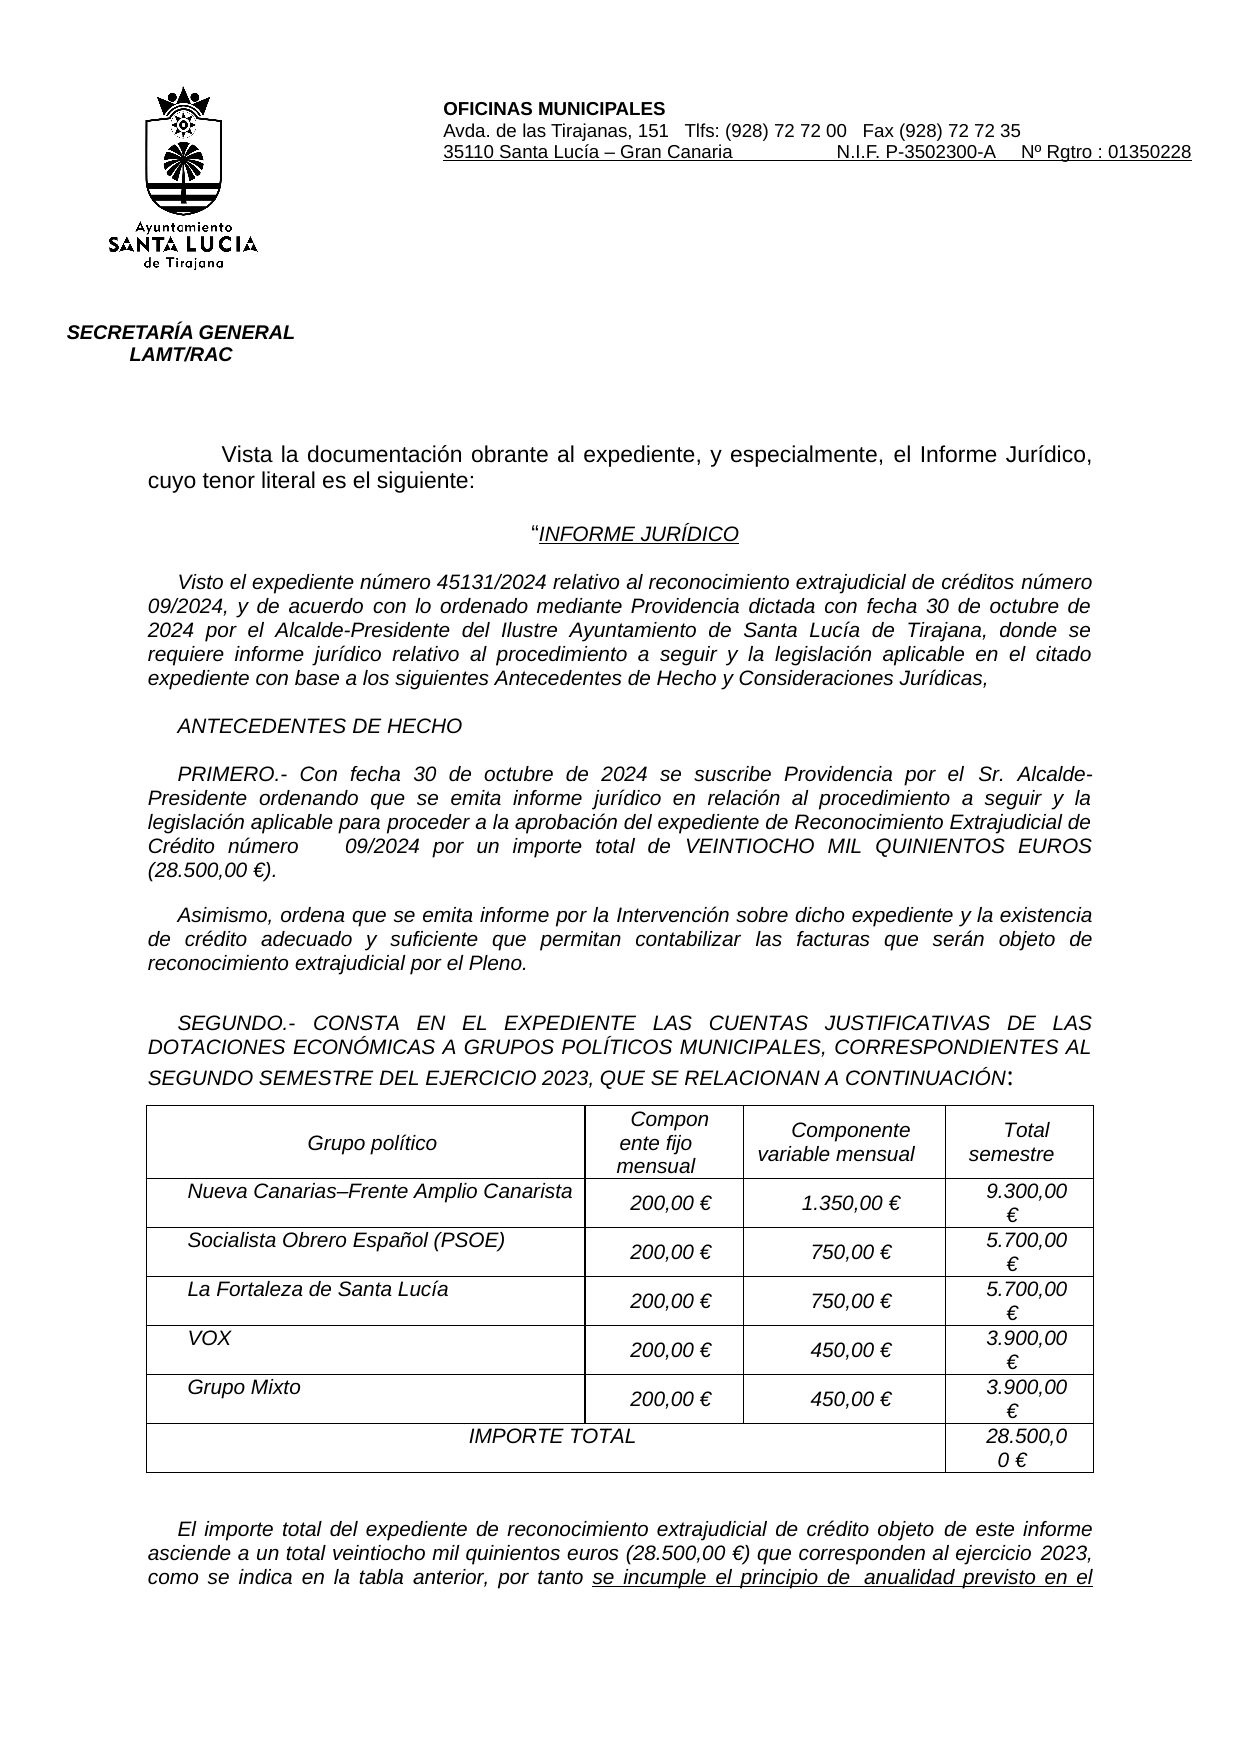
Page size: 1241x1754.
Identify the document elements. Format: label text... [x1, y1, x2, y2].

table_cell 200,00 € [586, 1228, 743, 1276]
table_header Componente fijo mensual [586, 1106, 743, 1178]
table_cell 200,00 € [586, 1375, 743, 1423]
table_cell 200,00 € [586, 1326, 743, 1374]
table_cell 200,00 € [586, 1277, 743, 1325]
text Asimismo, ordena que se emita informe por la Intervención sobre dicho expediente y la existencia de crédito adecuado y suficiente que permitan contabilizar las facturas que serán objeto de reconocimiento extrajudicial por el Pleno. [148, 902, 1093, 974]
table_cell 3.900,00 € [946, 1326, 1093, 1374]
table_cell 9.300,00 € [946, 1179, 1093, 1227]
text SEGUNDO.- Consta en el expediente las cuentas justificativas de las dotaciones económicas a grupos políticos municipales, correspondientes al segundo semestre del ejercicio 2023, que se relacionan a continuación: [148, 1011, 1092, 1093]
table_cell 1.350,00 € [744, 1179, 945, 1227]
table_header Total semestre [946, 1106, 1093, 1178]
table_header Grupo político [147, 1106, 584, 1178]
table_cell 5.700,00 € [946, 1228, 1093, 1276]
table_cell 750,00 € [744, 1277, 945, 1325]
table_cell 28.500,00 € [946, 1424, 1093, 1472]
table_cell 5.700,00 € [946, 1277, 1093, 1325]
subtitle ANTECEDENTES DE HECHO [148, 714, 1092, 738]
table_cell 450,00 € [744, 1326, 945, 1374]
table_cell 3.900,00 € [946, 1375, 1093, 1423]
table_cell IMPORTE TOTAL [147, 1424, 945, 1472]
text “INFORME JURÍDICO [148, 520, 1092, 546]
text El importe total del expediente de reconocimiento extrajudicial de crédito objeto de este informe asciende a un total veintiocho mil quinientos euros (28.500,00 €) que corresponden al ejercicio 2023, como se indica en la tabla anterior, por tanto se incumple el principio de anualidad previsto en el [148, 1517, 1093, 1588]
table_header Componente variable mensual [744, 1106, 945, 1178]
text Visto el expediente número 45131/2024 relativo al reconocimiento extrajudicial de créditos número 09/2024, y de acuerdo con lo ordenado mediante Providencia dictada con fecha 30 de octubre de 2024 por el Alcalde-Presidente del Ilustre Ayuntamiento de Santa Lucía de Tirajana, donde se requiere informe jurídico relativo al procedimiento a seguir y la legislación aplicable en el citado expediente con base a los siguientes Antecedentes de Hecho y Consideraciones Jurídicas, [148, 570, 1092, 690]
text Vista la documentación obrante al expediente, y especialmente, el Informe Jurídico, cuyo tenor literal es el siguiente: [148, 441, 1092, 493]
table_cell Grupo Mixto [147, 1375, 584, 1423]
table_cell La Fortaleza de Santa Lucía [147, 1277, 584, 1325]
table_cell 750,00 € [744, 1228, 945, 1276]
table_cell Nueva Canarias–Frente Amplio Canarista [147, 1179, 584, 1227]
table_cell VOX [147, 1326, 584, 1374]
text PRIMERO.- Con fecha 30 de octubre de 2024 se suscribe Providencia por el Sr. Alcalde-Presidente ordenando que se emita informe jurídico en relación al procedimiento a seguir y la legislación aplicable para proceder a la aprobación del expediente de Reconocimiento Extrajudicial de Crédito número 09/2024 por un importe total de VEINTIOCHO MIL QUINIENTOS EUROS (28.500,00 €). [148, 762, 1093, 882]
table_cell Socialista Obrero Español (PSOE) [147, 1228, 584, 1276]
table_cell 450,00 € [744, 1375, 945, 1423]
table_cell 200,00 € [586, 1179, 743, 1227]
picture [80, 56, 286, 296]
